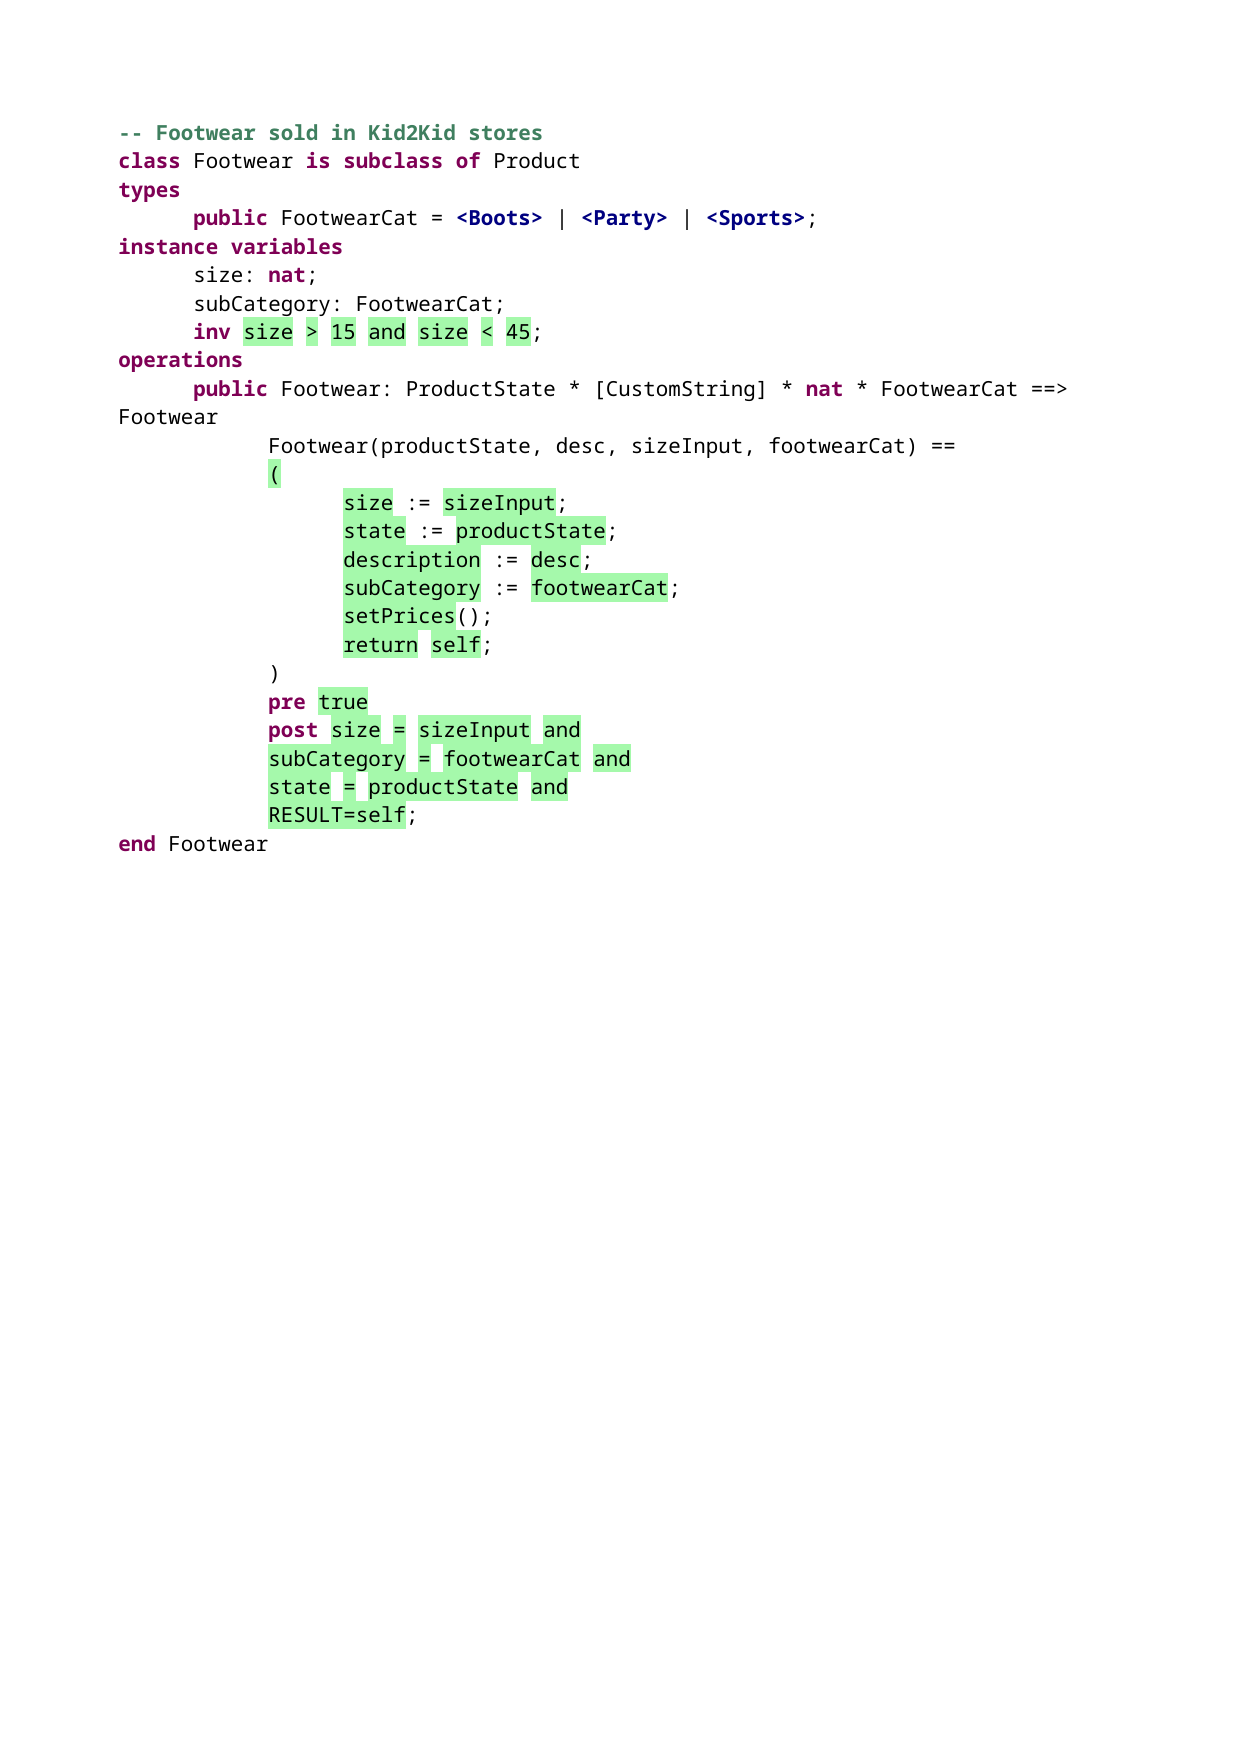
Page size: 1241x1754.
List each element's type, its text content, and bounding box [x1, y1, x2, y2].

text -- Footwear sold in Kid2Kid stores [118, 118, 1122, 147]
text size := sizeInput; [118, 488, 1122, 516]
text pre true [118, 687, 1122, 715]
text Footwear(productState, desc, sizeInput, footwearCat) == [118, 431, 1122, 459]
text return self; [118, 630, 1122, 658]
text public Footwear: ProductState * [CustomString] * nat * FootwearCat ==> Footwear [118, 374, 1122, 431]
text public FootwearCat = <Boots> | <Party> | <Sports>; [118, 203, 1122, 232]
text instance variables [118, 232, 1122, 260]
text subCategory = footwearCat and [118, 744, 1122, 772]
text subCategory: FootwearCat; [118, 289, 1122, 317]
text RESULT=self; [118, 801, 1122, 829]
text size: nat; [118, 260, 1122, 289]
text state := productState; [118, 516, 1122, 545]
text inv size > 15 and size < 45; [118, 317, 1122, 346]
text class Footwear is subclass of Product [118, 147, 1122, 175]
text operations [118, 346, 1122, 374]
text subCategory := footwearCat; [118, 573, 1122, 602]
text end Footwear [118, 829, 1122, 857]
text ) [118, 658, 1122, 687]
text setPrices(); [118, 602, 1122, 630]
text state = productState and [118, 772, 1122, 801]
text description := desc; [118, 545, 1122, 573]
text ( [118, 459, 1122, 488]
text types [118, 175, 1122, 203]
text post size = sizeInput and [118, 715, 1122, 744]
